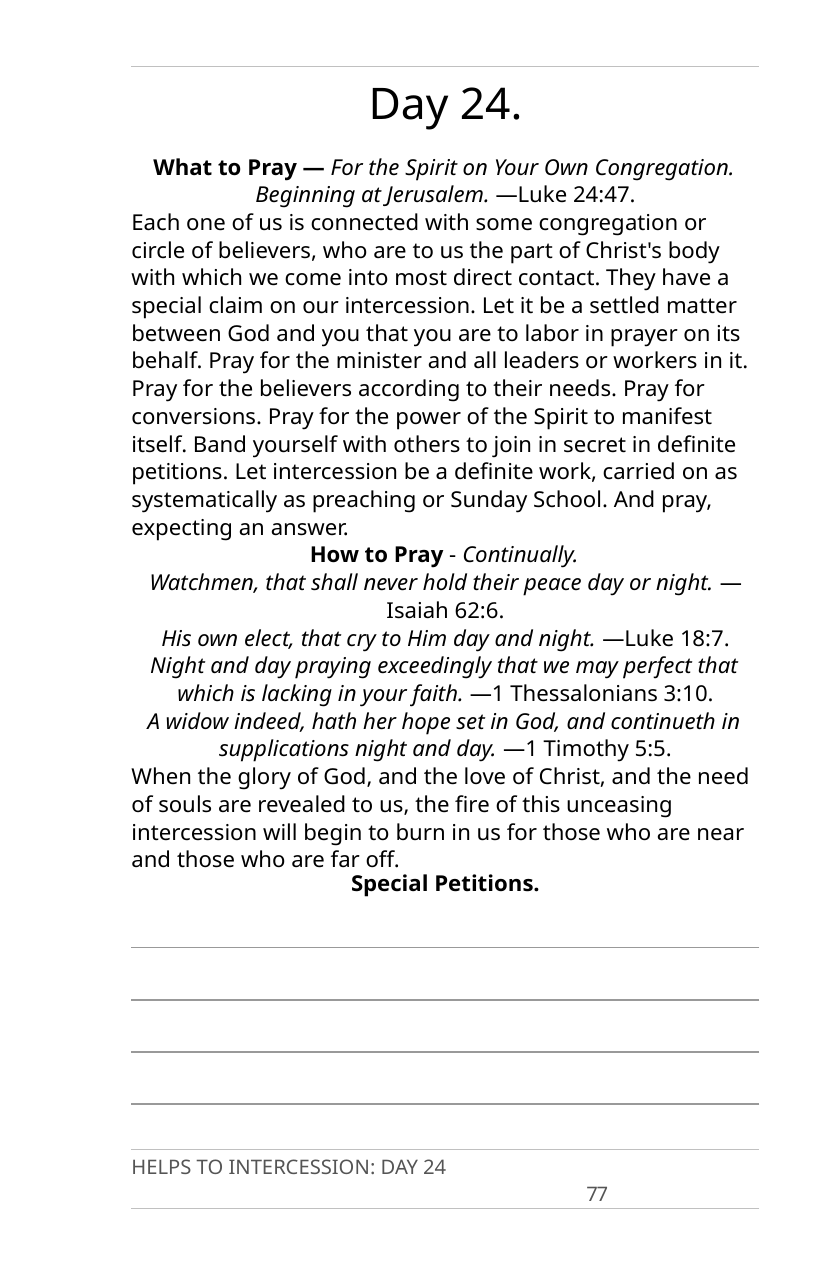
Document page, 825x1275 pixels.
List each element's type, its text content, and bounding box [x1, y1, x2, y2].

text Night and day praying exceedingly that we may perfect that which is lacking in your faith. —1 Thessalonians 3:10. [131, 652, 759, 707]
text Special Petitions. [131, 874, 759, 896]
text A widow indeed, hath her hope set in God, and continueth in supplications night and day. —1 Timothy 5:5. [131, 707, 759, 763]
text Beginning at Jerusalem. —Luke 24:47. [131, 181, 759, 209]
text His own elect, that cry to Him day and night. —Luke 18:7. [131, 624, 759, 652]
text What to Pray — For the Spirit on Your Own Congregation. [131, 153, 759, 181]
title Day 24. [131, 70, 759, 153]
text When the glory of God, and the love of Christ, and the need of souls are revealed to us, the fire of this unceasing intercession will begin to burn in us for those who are near and those who are far off. [131, 763, 759, 874]
text Each one of us is connected with some congregation or circle of believers, who are to us the part of Christ's body with which we come into most direct contact. They have a special claim on our intercession. Let it be a settled matter between God and you that you are to labor in prayer on its behalf. Pray for the minister and all leaders or workers in it. Pray for the believers according to their needs. Pray for conversions. Pray for the power of the Spirit to manifest itself. Band yourself with others to join in secret in definite petitions. Let intercession be a definite work, carried on as systematically as preaching or Sunday School. And pray, expecting an answer. [131, 209, 759, 541]
text How to Pray - Continually. [131, 541, 759, 569]
text Watchmen, that shall never hold their peace day or night. —Isaiah 62:6. [131, 569, 759, 624]
